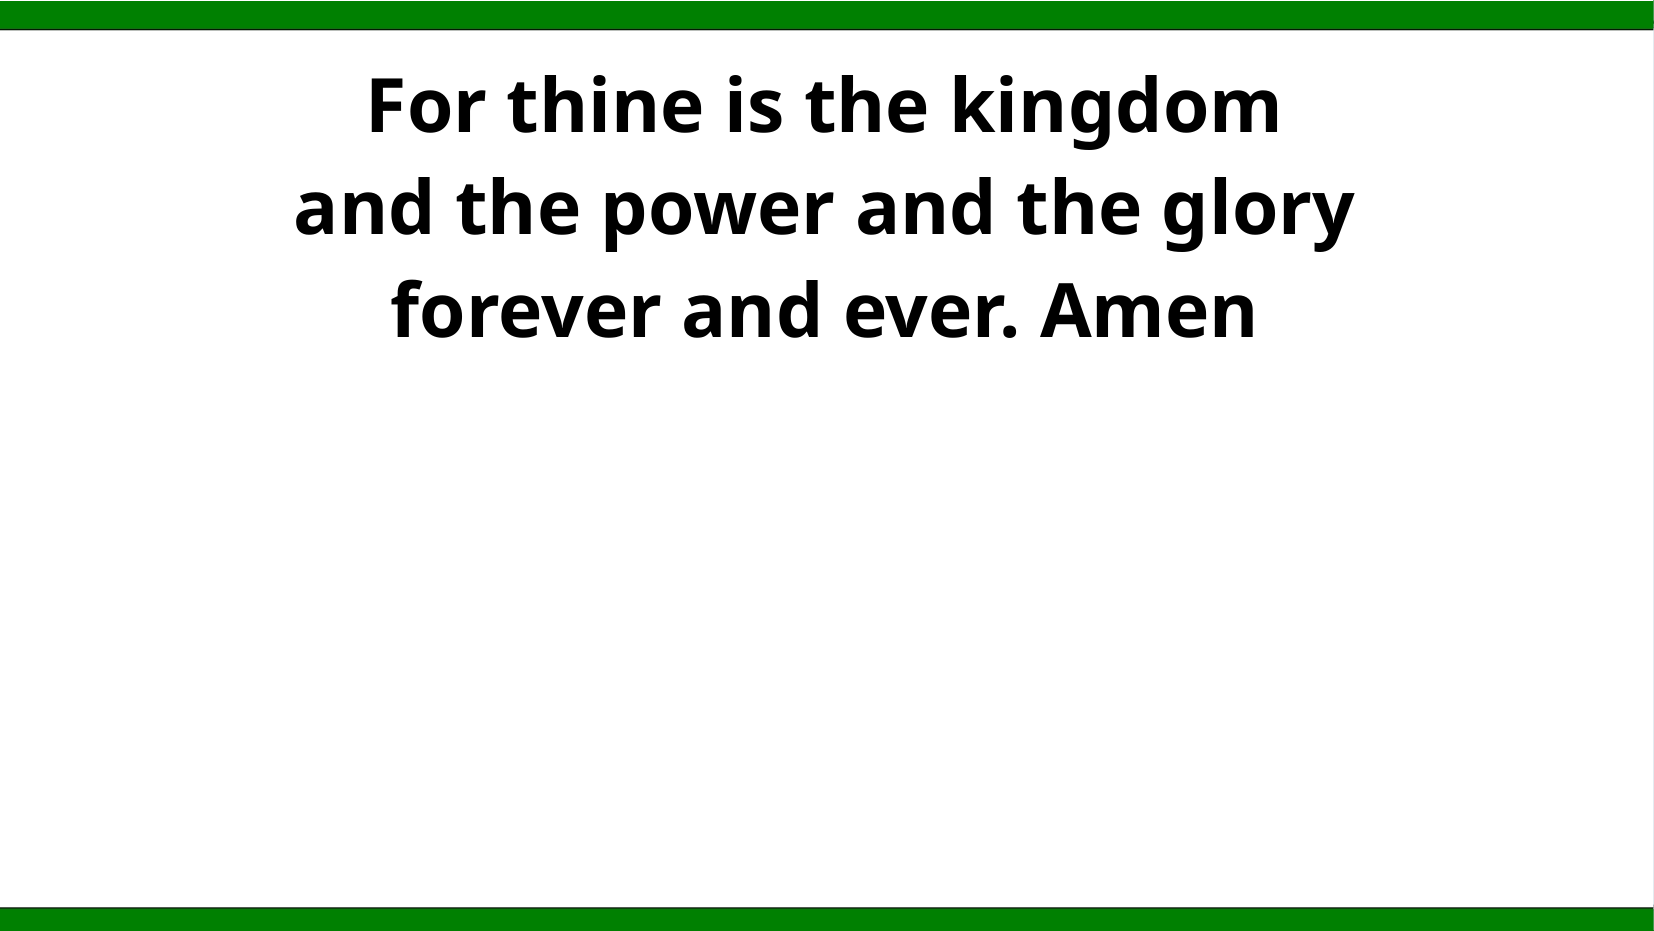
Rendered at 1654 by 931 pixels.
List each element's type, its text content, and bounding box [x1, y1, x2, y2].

picture [0, 0, 1654, 931]
text_box For thine is the kingdom and the power and the glory forever and ever. Amen [75, 45, 1576, 360]
